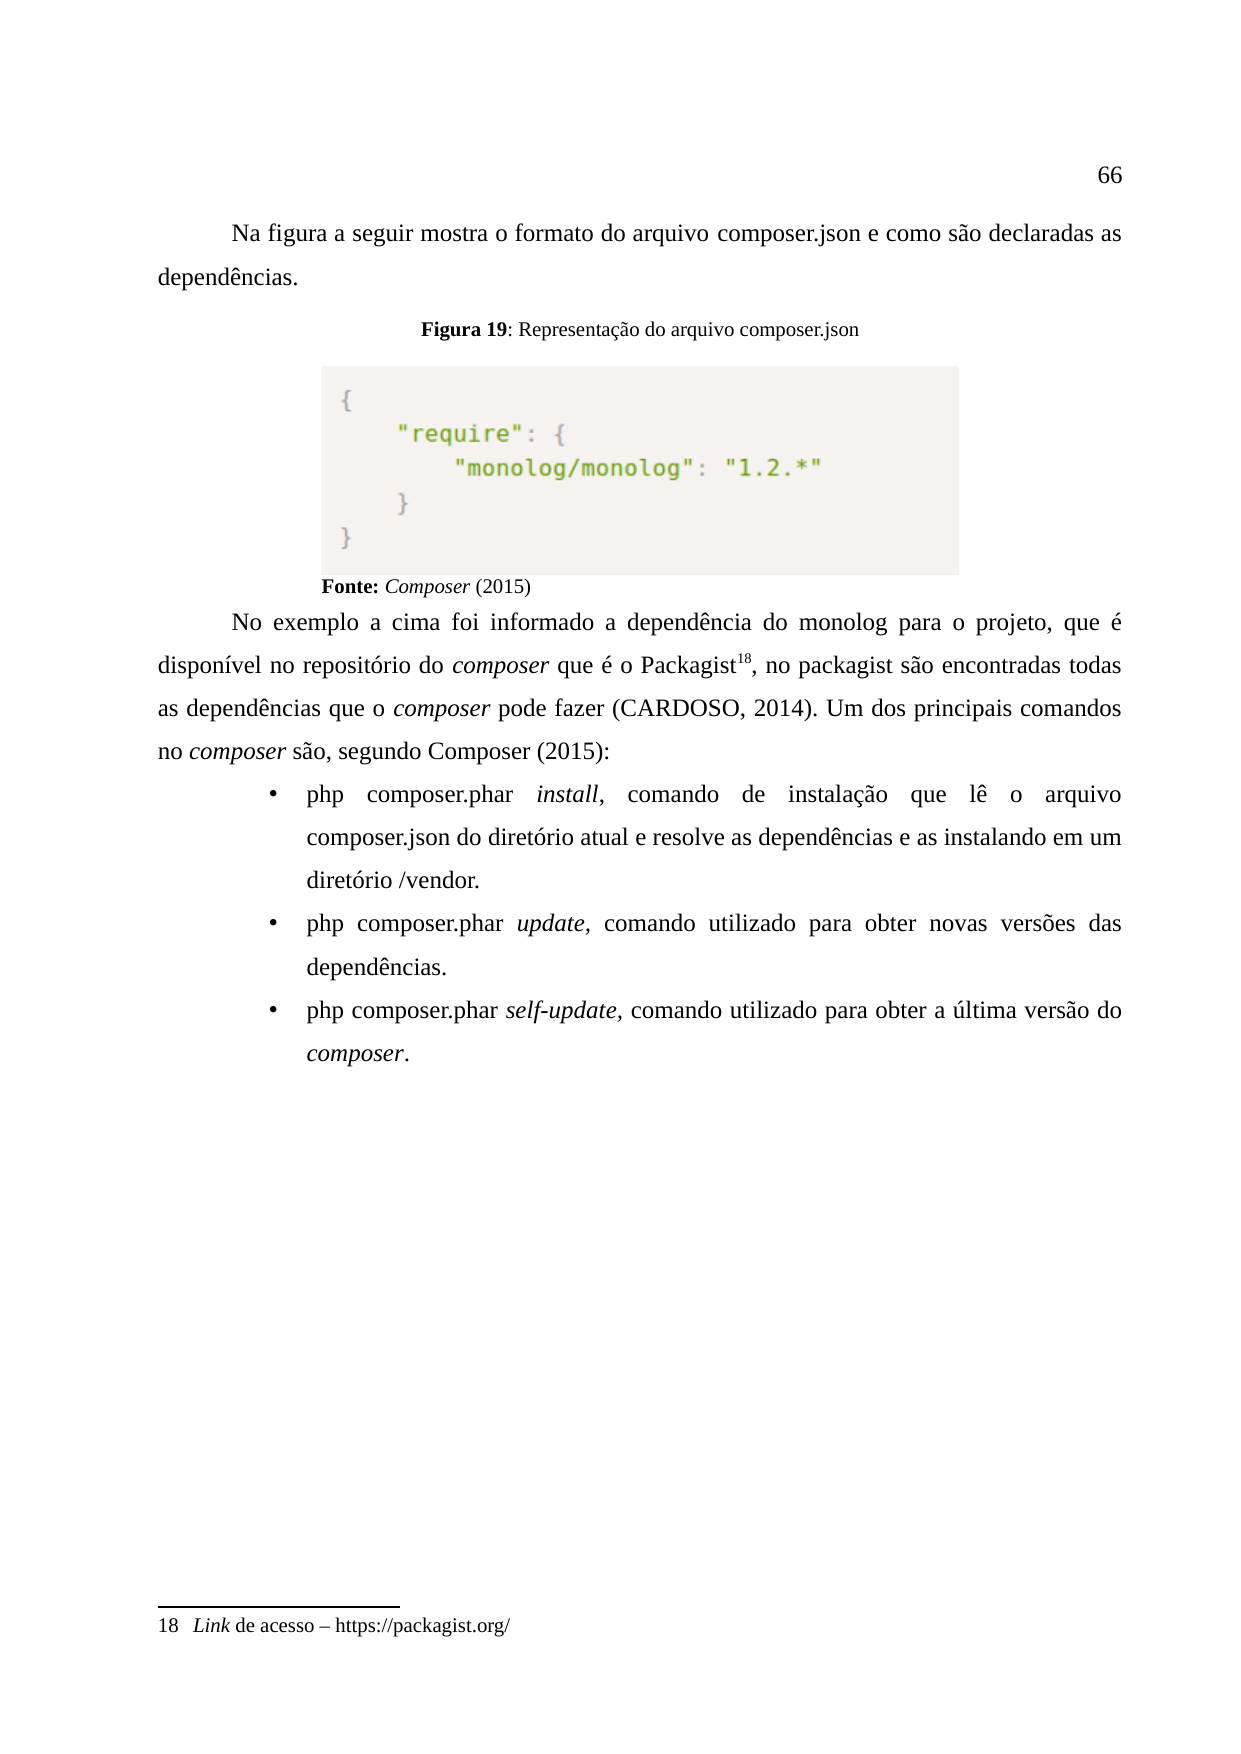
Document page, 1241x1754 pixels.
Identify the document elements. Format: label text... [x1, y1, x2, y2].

text Na figura a seguir mostra o formato do arquivo composer.json e como são declaradas as dependências. [158, 218, 1122, 290]
text Fonte: Composer (2015) [321, 575, 959, 598]
text Figura 19: Representação do arquivo composer.json [321, 317, 959, 341]
picture [321, 366, 959, 575]
text Link de acesso – https://packagist.org/ [158, 1613, 1122, 1637]
list php composer.phar self-update, comando utilizado para obter a última versão do composer. [269, 995, 1122, 1067]
list php composer.phar update, comando utilizado para obter novas versões das dependências. [269, 908, 1122, 980]
list php composer.phar install, comando de instalação que lê o arquivo composer.json do diretório atual e resolve as dependências e as instalando em um diretório /vendor. [269, 779, 1122, 894]
text No exemplo a cima foi informado a dependência do monolog para o projeto, que é disponível no repositório do composer que é o Packagist, no packagist são encontradas todas as dependências que o composer pode fazer (CARDOSO, 2014). Um dos principais comandos no composer são, segundo Composer (2015): [158, 607, 1122, 765]
